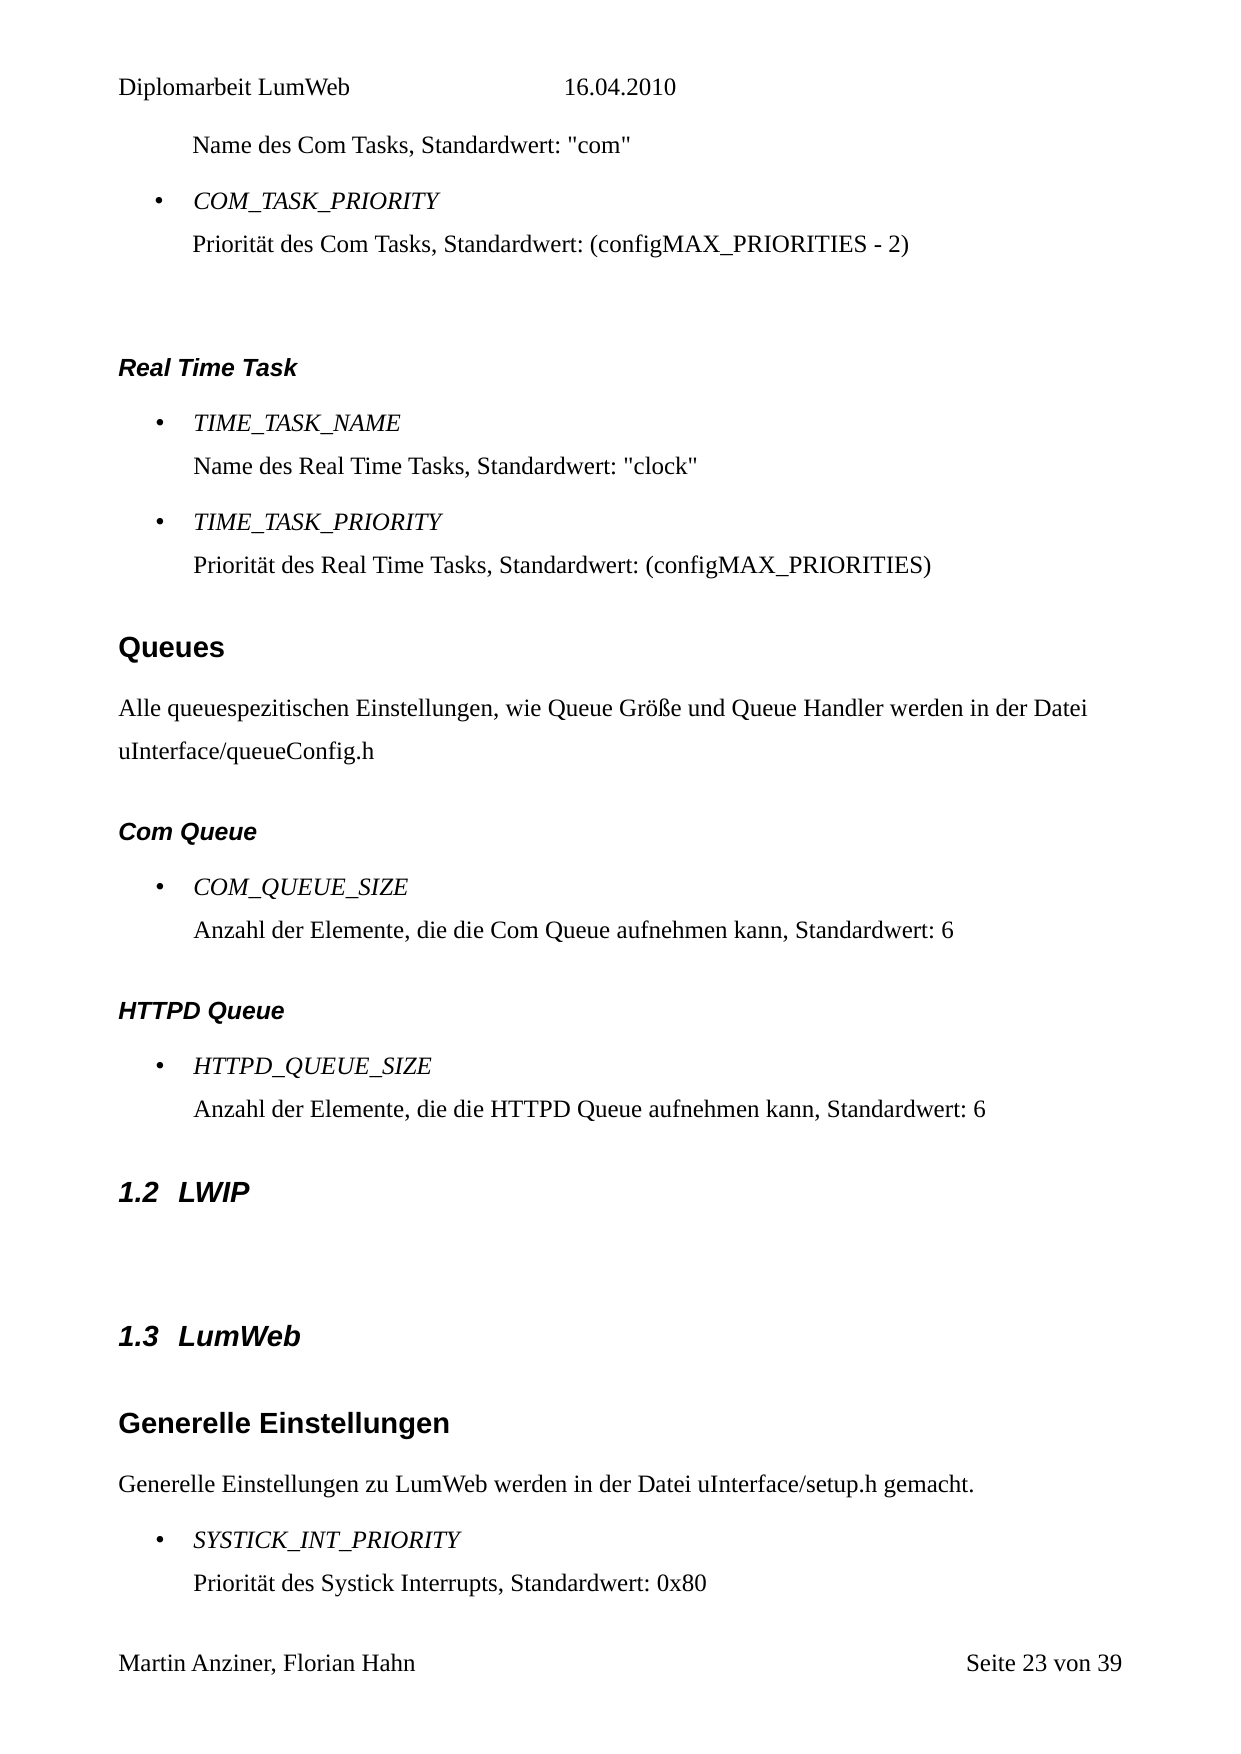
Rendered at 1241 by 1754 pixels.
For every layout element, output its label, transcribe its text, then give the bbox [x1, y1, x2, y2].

list SYSTICK_INT_PRIORITY Priorität des Systick Interrupts, Standardwert: 0x80 [156, 1525, 1122, 1597]
text Generelle Einstellungen zu LumWeb werden in der Datei uInterface/setup.h gemacht. [118, 1469, 1122, 1498]
list COM_QUEUE_SIZE Anzahl der Elemente, die die Com Queue aufnehmen kann, Standardwert: 6 [156, 872, 1122, 944]
list TIME_TASK_NAME Name des Real Time Tasks, Standardwert: "clock" [156, 408, 1122, 480]
list TIME_TASK_PRIORITY Priorität des Real Time Tasks, Standardwert: (configMAX_PRIORITIES) [156, 507, 1122, 578]
subtitle 1.3 LumWeb [118, 1318, 1122, 1352]
text Alle queuespezitischen Einstellungen, wie Queue Größe und Queue Handler werden in der Datei uInterface/queueConfig.h [118, 693, 1122, 765]
subtitle Queues [118, 630, 1122, 664]
list COM_TASK_PRIORITY Priorität des Com Tasks, Standardwert: (configMAX_PRIORITIES - 2) [154, 186, 1122, 301]
list Name des Com Tasks, Standardwert: "com" [154, 130, 1122, 159]
subtitle Com Queue [118, 817, 1122, 846]
subtitle Real Time Task [118, 353, 1122, 381]
subtitle HTTPD Queue [118, 996, 1122, 1024]
subtitle 1.2 LWIP [118, 1175, 1122, 1209]
subtitle Generelle Einstellungen [118, 1406, 1122, 1440]
list HTTPD_QUEUE_SIZE Anzahl der Elemente, die die HTTPD Queue aufnehmen kann, Standardwert: 6 [156, 1051, 1122, 1123]
